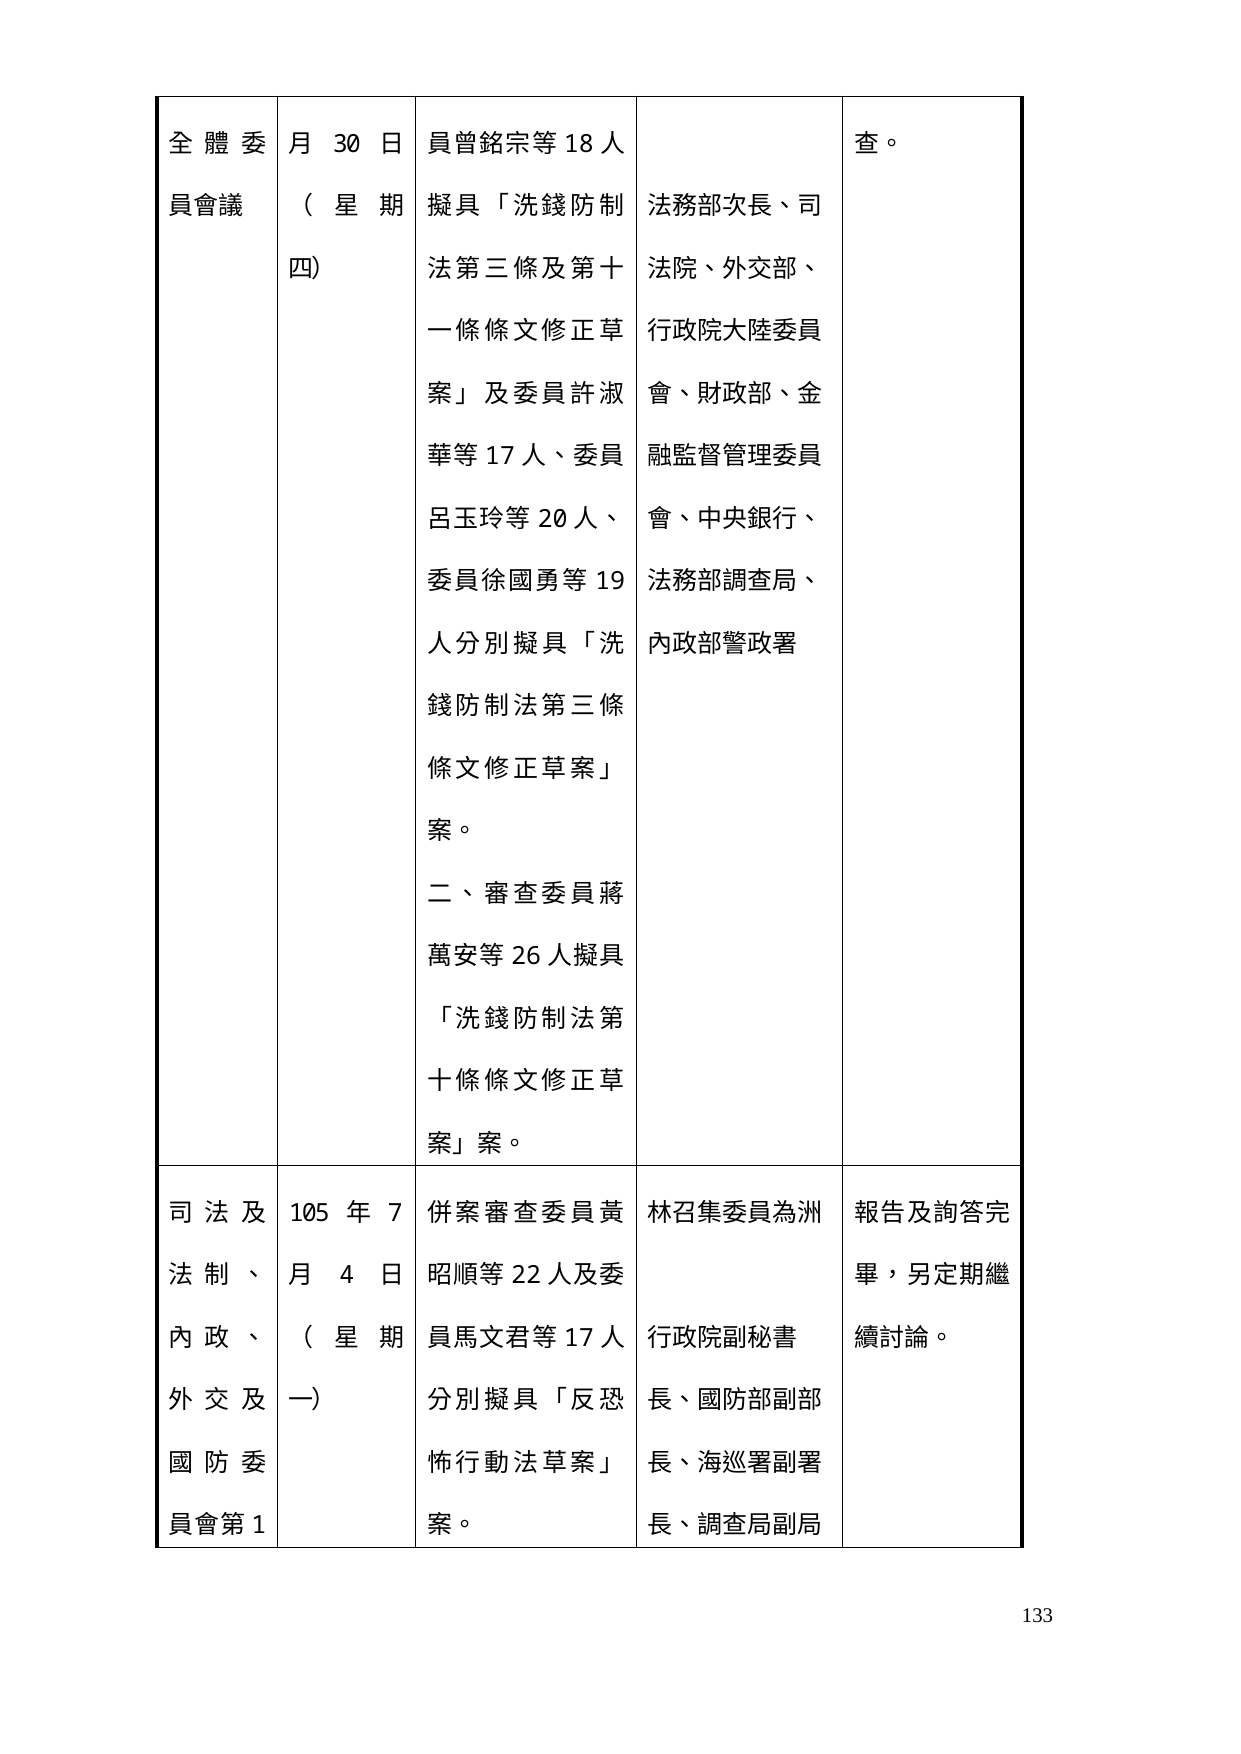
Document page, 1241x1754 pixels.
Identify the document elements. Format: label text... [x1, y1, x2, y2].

table_cell 105年7月4日（星期一） [278, 1166, 415, 1547]
table_cell 查。 [843, 97, 1020, 1165]
table_cell 法務部次長、司法院、外交部、行政院大陸委員會、財政部、金融監督管理委員會、中央銀行、法務部調查局、內政部警政署 [637, 97, 842, 1165]
table_cell 月30日（星期四） [278, 97, 415, 1165]
table_cell 全體委員會議 [159, 97, 277, 1165]
table_cell 併案審查委員黃昭順等22人及委員馬文君等17人分別擬具「反恐怖行動法草案」案。 [416, 1166, 636, 1547]
table_cell 林召集委員為洲 行政院副秘書長、國防部副部長、海巡署副署長、調查局副局 [637, 1166, 842, 1547]
table_cell 司法及法制、內政、外交及國防委員會第1 [159, 1166, 277, 1547]
table_cell 報告及詢答完畢，另定期繼續討論。 [843, 1166, 1020, 1547]
table_cell 員曾銘宗等18人擬具「洗錢防制法第三條及第十一條條文修正草案」及委員許淑華等17人、委員呂玉玲等20人、委員徐國勇等19人分別擬具「洗錢防制法第三條條文修正草案」案。 二、審查委員蔣萬安等26人擬具「洗錢防制法第十條條文修正草案」案。 [416, 97, 636, 1165]
